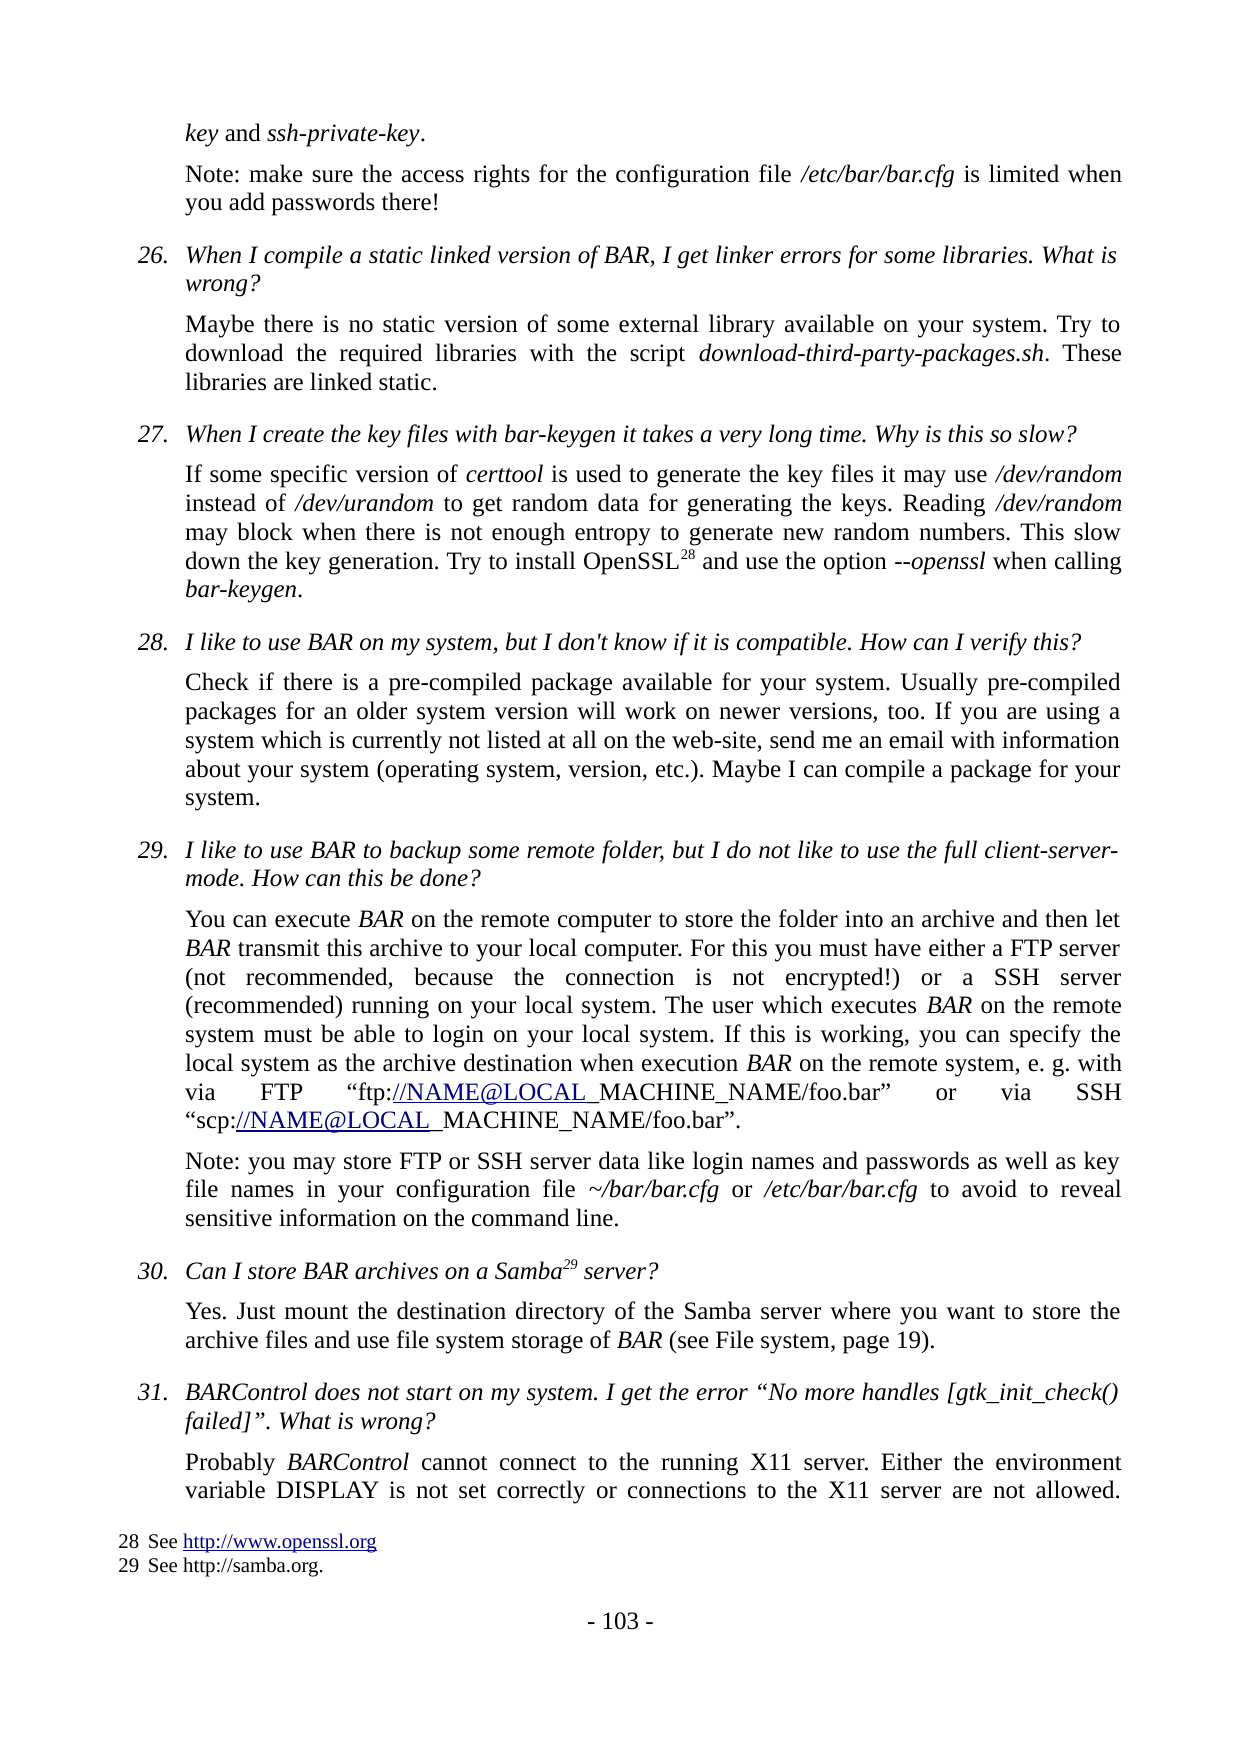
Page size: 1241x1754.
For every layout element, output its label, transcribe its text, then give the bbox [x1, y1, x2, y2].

text Check if there is a pre-compiled package available for your system. Usually pre-compiled packages for an older system version will work on newer versions, too. If you are using a system which is currently not listed at all on the web-site, send me an email with information about your system (operating system, version, etc.). Maybe I can compile a package for your system. [185, 667, 1122, 811]
text Maybe there is no static version of some external library available on your system. Try to download the required libraries with the script download-third-party-packages.sh. These libraries are linked static. [185, 309, 1122, 395]
text Note: you may store FTP or SSH server data like login names and passwords as well as key file names in your configuration file ~/bar/bar.cfg or /etc/bar/bar.cfg to avoid to reveal sensitive information on the command line. [185, 1146, 1122, 1232]
list Can I store BAR archives on a Samba server? [138, 1256, 1122, 1284]
list BARControl does not start on my system. I get the error “No more handles [gtk_init_check() failed]”. What is wrong? [138, 1377, 1122, 1435]
text If some specific version of certtool is used to generate the key files it may use /dev/random instead of /dev/urandom to get random data for generating the keys. Reading /dev/random may block when there is not enough entropy to generate new random numbers. This slow down the key generation. Try to install OpenSSL and use the option --openssl when calling bar-keygen. [185, 459, 1122, 603]
list See http://samba.org. [118, 1553, 1122, 1577]
text See http://www.openssl.org [118, 1529, 1122, 1553]
list I like to use BAR to backup some remote folder, but I do not like to use the full client-server-mode. How can this be done? [138, 835, 1122, 892]
list When I create the key files with bar-keygen it takes a very long time. Why is this so slow? [138, 419, 1122, 448]
text Yes. Just mount the destination directory of the Samba server where you want to store the archive files and use file system storage of BAR (see File system, page 19). [185, 1296, 1122, 1354]
text Probably BARControl cannot connect to the running X11 server. Either the environment variable DISPLAY is not set correctly or connections to the X11 server are not allowed. [185, 1447, 1122, 1504]
text You can execute BAR on the remote computer to store the folder into an archive and then let BAR transmit this archive to your local computer. For this you must have either a FTP server (not recommended, because the connection is not encrypted!) or a SSH server (recommended) running on your local system. The user which executes BAR on the remote system must be able to login on your local system. If this is working, you can specify the local system as the archive destination when execution BAR on the remote system, e. g. with via FTP “ftp://NAME@LOCAL_MACHINE_NAME/foo.bar” or via SSH “scp://NAME@LOCAL_MACHINE_NAME/foo.bar”. [185, 904, 1122, 1134]
text Note: make sure the access rights for the configuration file /etc/bar/bar.cfg is limited when you add passwords there! [185, 159, 1122, 216]
text key and ssh-private-key. [185, 118, 1122, 147]
list When I compile a static linked version of BAR, I get linker errors for some libraries. What is wrong? [138, 240, 1122, 297]
list I like to use BAR on my system, but I don't know if it is compatible. How can I verify this? [138, 627, 1122, 656]
